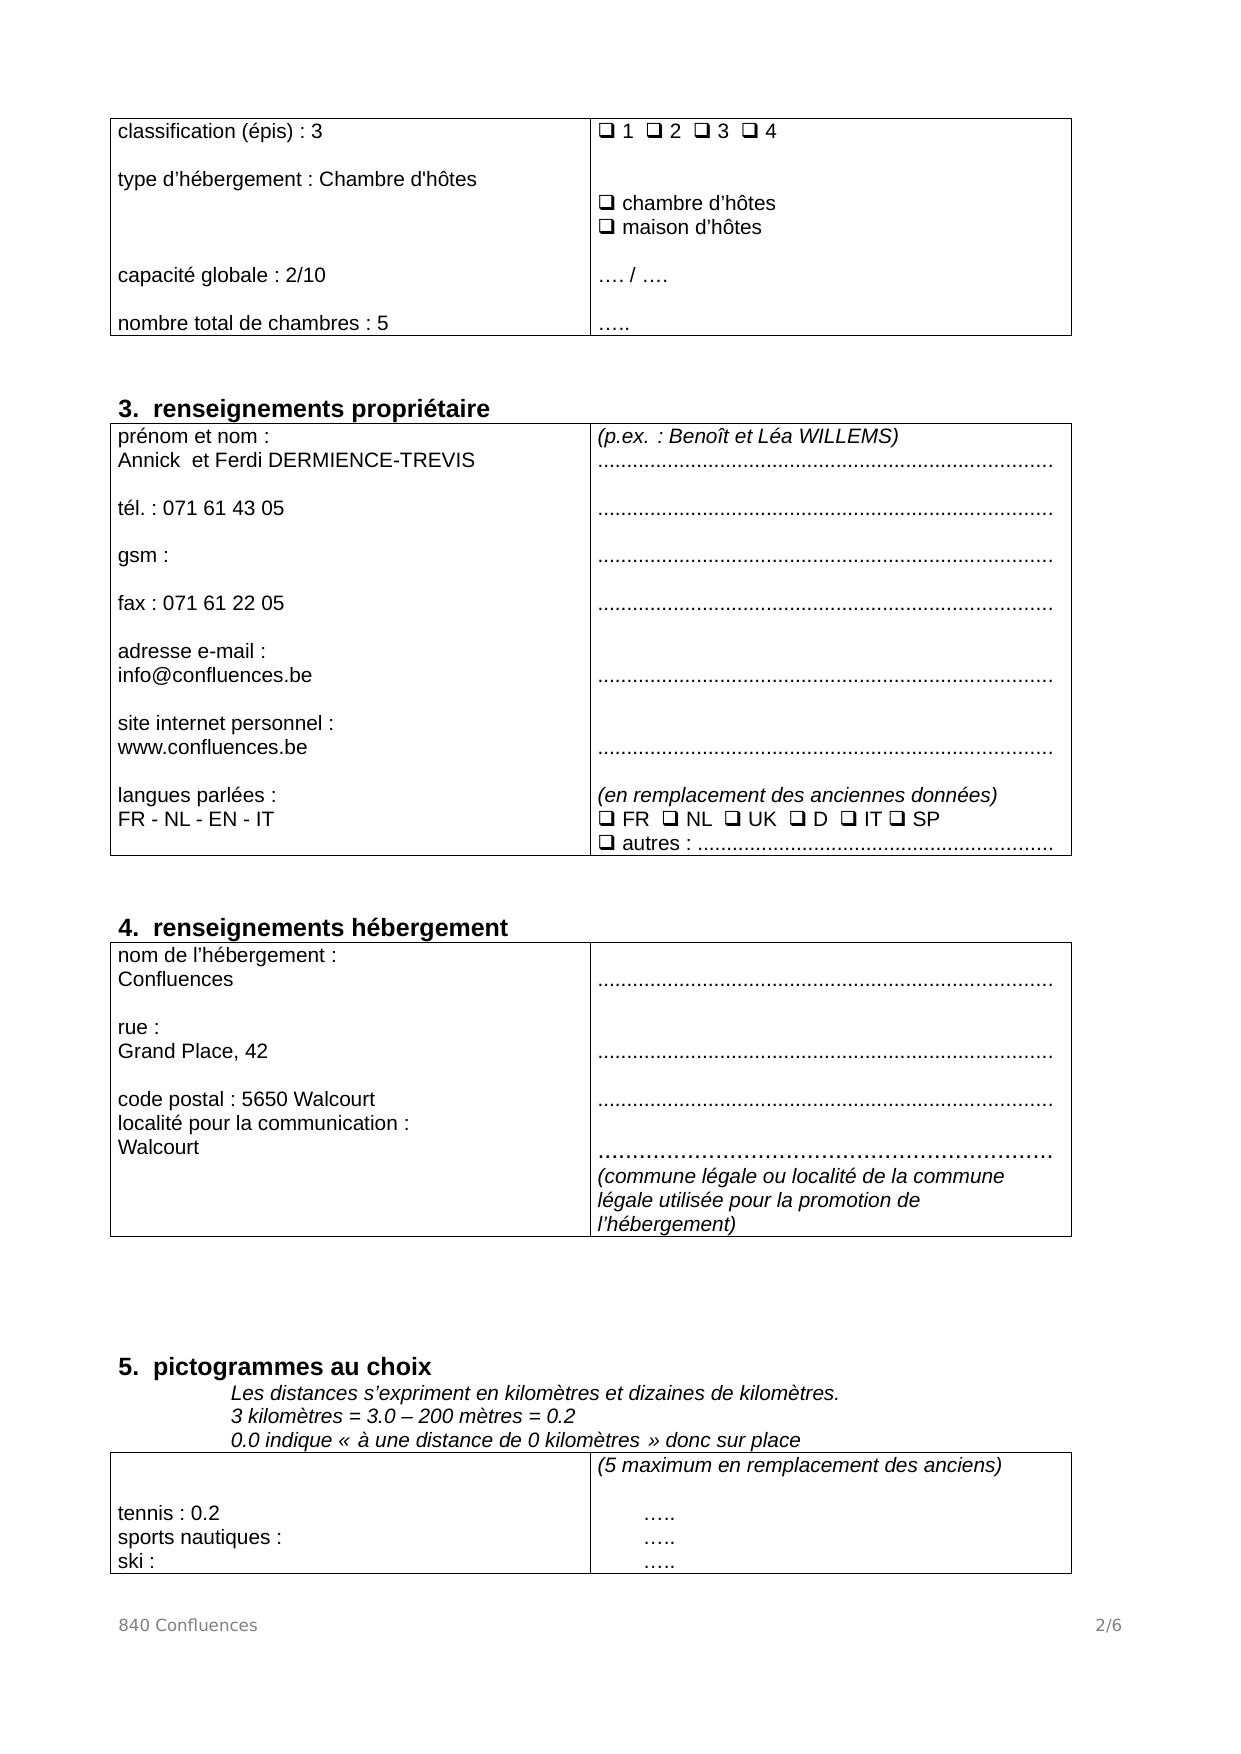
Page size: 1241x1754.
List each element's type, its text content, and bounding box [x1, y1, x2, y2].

table_header (5 maximum en remplacement des anciens) ….. ….. ….. [591, 1453, 1071, 1573]
table_header nom de l’hébergement : Confluences rue : Grand Place, 42 code postal : 5650 Walcourt localité pour la communication : Walcourt [111, 943, 590, 1236]
text 3. renseignements propriétaire [118, 394, 1122, 422]
table_header prénom et nom : Annick et Ferdi DERMIENCE-TREVIS tél. : 071 61 43 05 gsm : fax : 071 61 22 05 adresse e-mail : info@confluences.be site internet personnel : www.confluences.be langues parlées : FR - NL - EN - IT [111, 424, 590, 855]
table_header classification (épis) : 3 type d’hébergement : Chambre d'hôtes capacité globale : 2/10 nombre total de chambres : 5 [111, 119, 590, 335]
text 0.0 indique « à une distance de 0 kilomètres » donc sur place [231, 1428, 1122, 1452]
text 5. pictogrammes au choix [118, 1352, 1122, 1380]
text 4. renseignements hébergement [118, 913, 1122, 942]
table_header (p.ex. : Benoît et Léa WILLEMS) (en remplacement des anciennes données)  FR  NL  UK  D  IT  SP  autres : [591, 424, 1071, 855]
table_header tennis : 0.2 sports nautiques : ski : [111, 1453, 590, 1573]
table_header  1  2  3  4  chambre d’hôtes  maison d’hôtes …. / …. ….. [591, 119, 1071, 335]
table_header (commune légale ou localité de la commune légale utilisée pour la promotion de l’hébergement) [591, 943, 1071, 1236]
text Les distances s’expriment en kilomètres et dizaines de kilomètres. [231, 1380, 1122, 1404]
text 3 kilomètres = 3.0 – 200 mètres = 0.2 [231, 1404, 1122, 1428]
